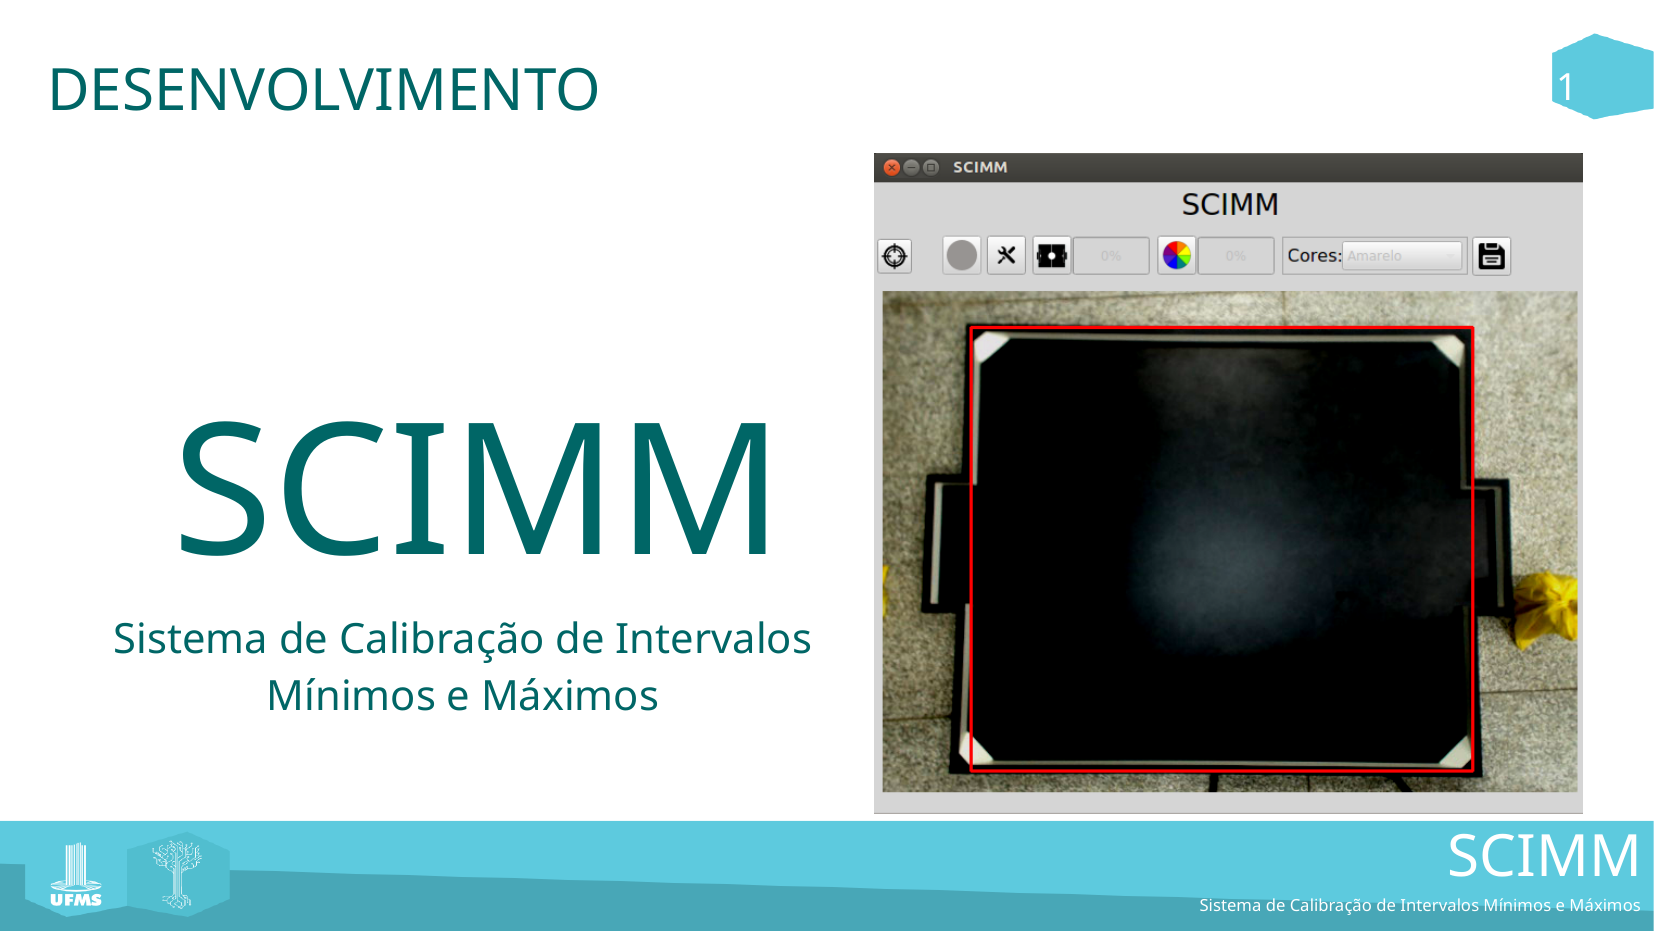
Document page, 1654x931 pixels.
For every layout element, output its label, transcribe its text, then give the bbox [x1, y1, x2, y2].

picture [0, 0, 1654, 931]
text_box [1520, 53, 1654, 124]
title SCIMM Sistema de Calibração de Intervalos Mínimos e Máximos [153, 801, 1642, 931]
text_box SCIMM Sistema de Calibração de Intervalos Mínimos e Máximos [16, 351, 874, 638]
title DESENVOLVIMENTO [11, 10, 1501, 166]
